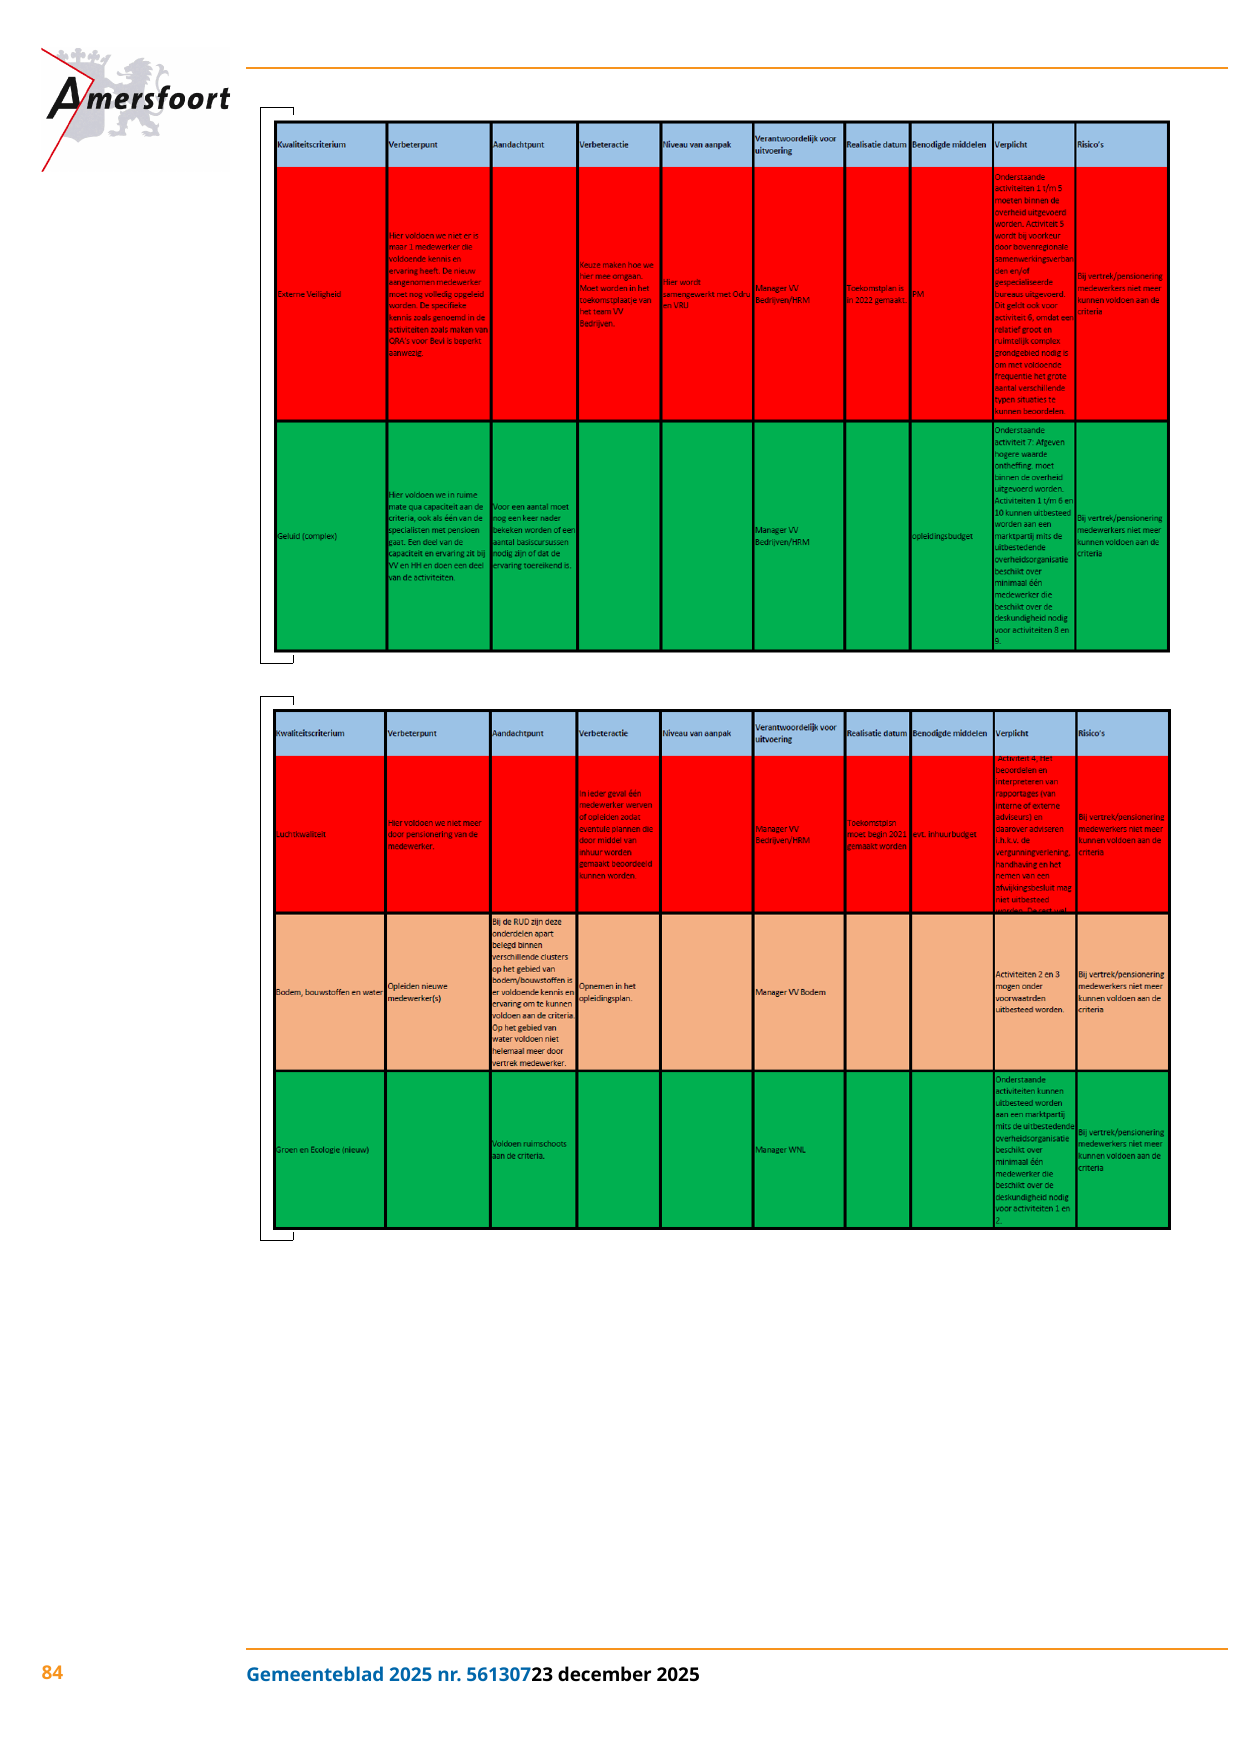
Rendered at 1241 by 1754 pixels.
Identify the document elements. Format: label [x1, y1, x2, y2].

picture [268, 115, 1173, 655]
picture [41, 47, 231, 172]
picture [268, 705, 1173, 1232]
